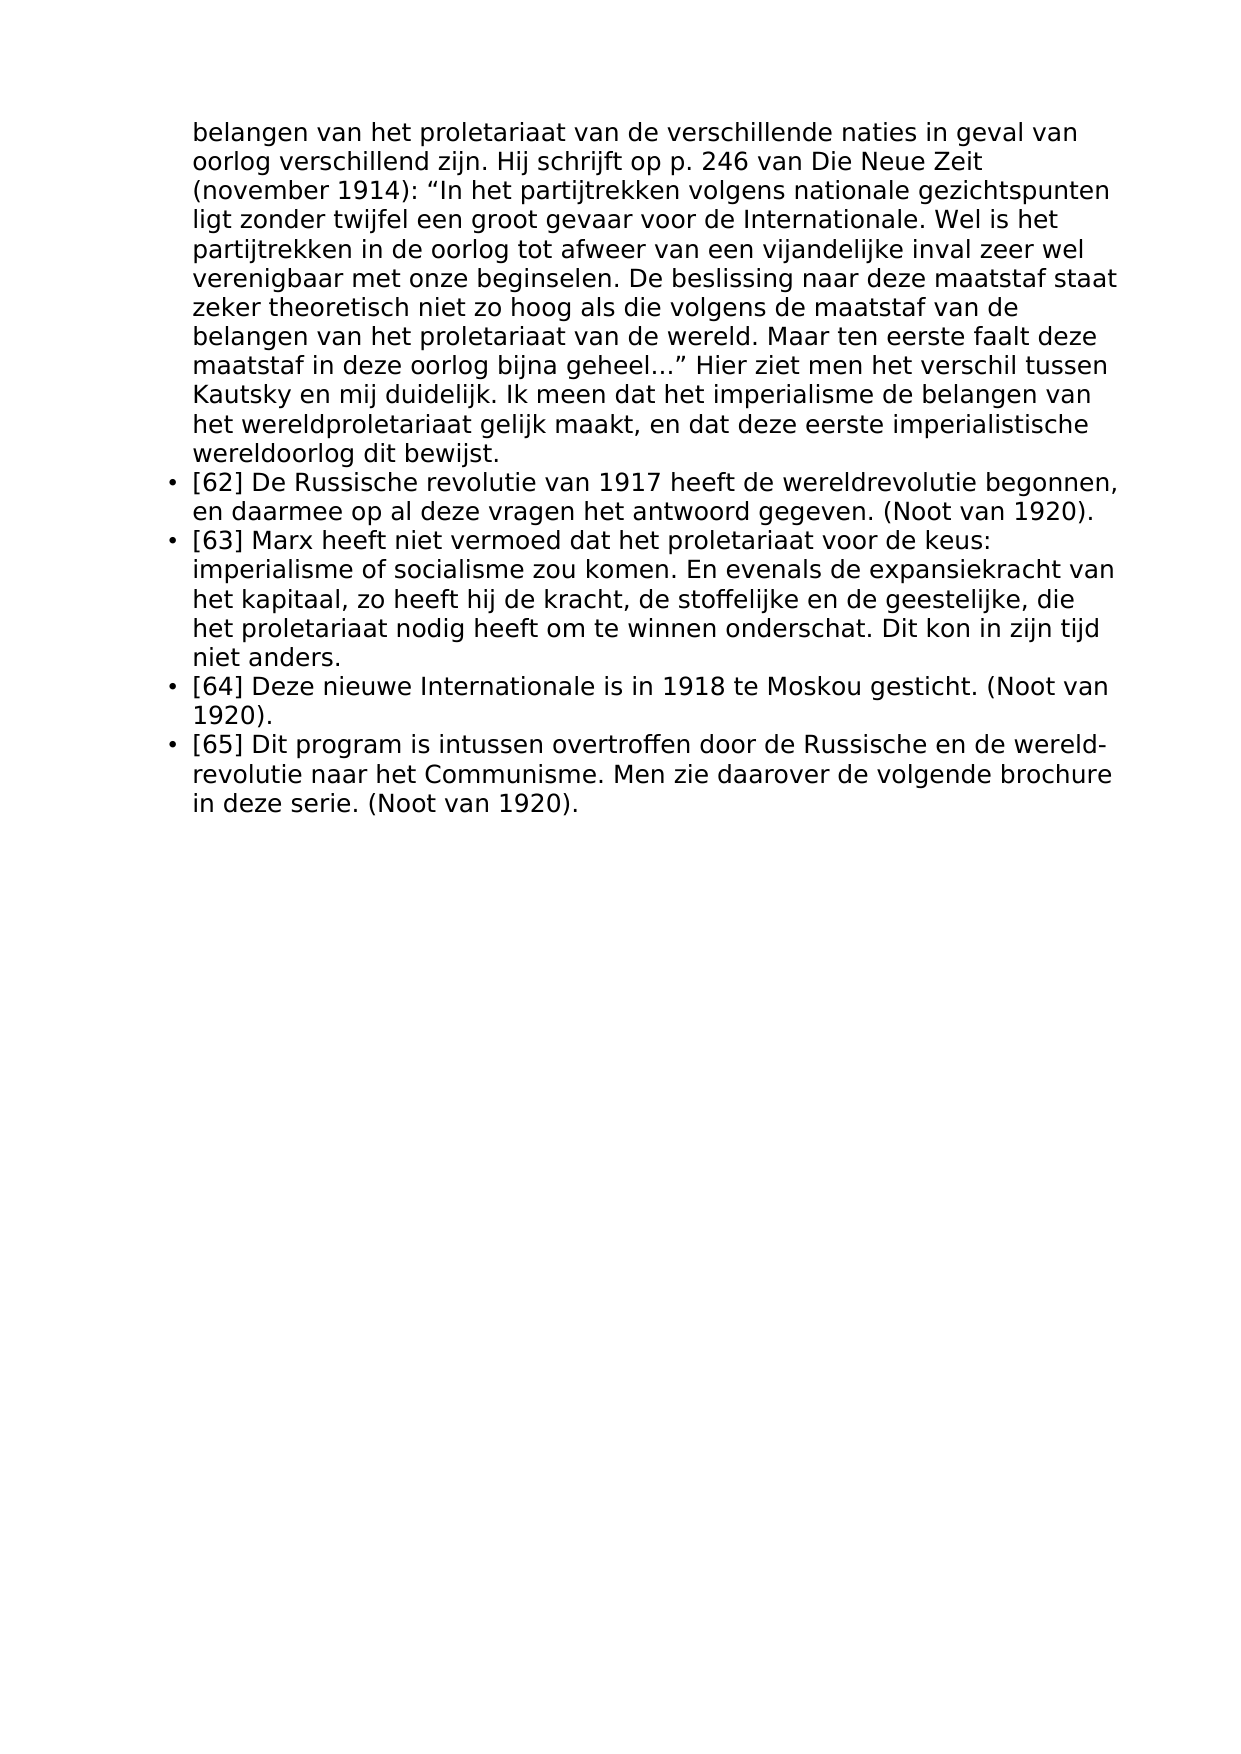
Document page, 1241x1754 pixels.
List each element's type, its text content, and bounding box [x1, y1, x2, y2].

list [64] Deze nieuwe Internationale is in 1918 te Moskou gesticht. (Noot van 1920). [177, 672, 1122, 731]
list belangen van het proletariaat van de verschillende naties in geval van oorlog verschillend zijn. Hij schrijft op p. 246 van Die Neue Zeit (november 1914): “In het partijtrekken volgens nationale gezichtspunten ligt zonder twijfel een groot gevaar voor de Internationale. Wel is het partijtrekken in de oorlog tot afweer van een vijandelijke inval zeer wel verenigbaar met onze beginselen. De beslissing naar deze maatstaf staat zeker theoretisch niet zo hoog als die volgens de maatstaf van de belangen van het proletariaat van de wereld. Maar ten eerste faalt deze maatstaf in deze oorlog bijna geheel...” Hier ziet men het verschil tussen Kautsky en mij duidelijk. Ik meen dat het imperialisme de belangen van het wereldproletariaat gelijk maakt, en dat deze eerste imperialistische wereldoorlog dit bewijst. [177, 118, 1122, 468]
list [63] Marx heeft niet vermoed dat het proletariaat voor de keus: imperialisme of socialisme zou komen. En evenals de expansiekracht van het kapitaal, zo heeft hij de kracht, de stoffelijke en de geestelijke, die het proletariaat nodig heeft om te winnen onderschat. Dit kon in zijn tijd niet anders. [177, 526, 1122, 672]
list [65] Dit program is intussen overtroffen door de Russische en de wereld-revolutie naar het Communisme. Men zie daarover de volgende brochure in deze serie. (Noot van 1920). [177, 731, 1122, 818]
list [62] De Russische revolutie van 1917 heeft de wereldrevolutie begonnen, en daarmee op al deze vragen het antwoord gegeven. (Noot van 1920). [177, 468, 1122, 526]
